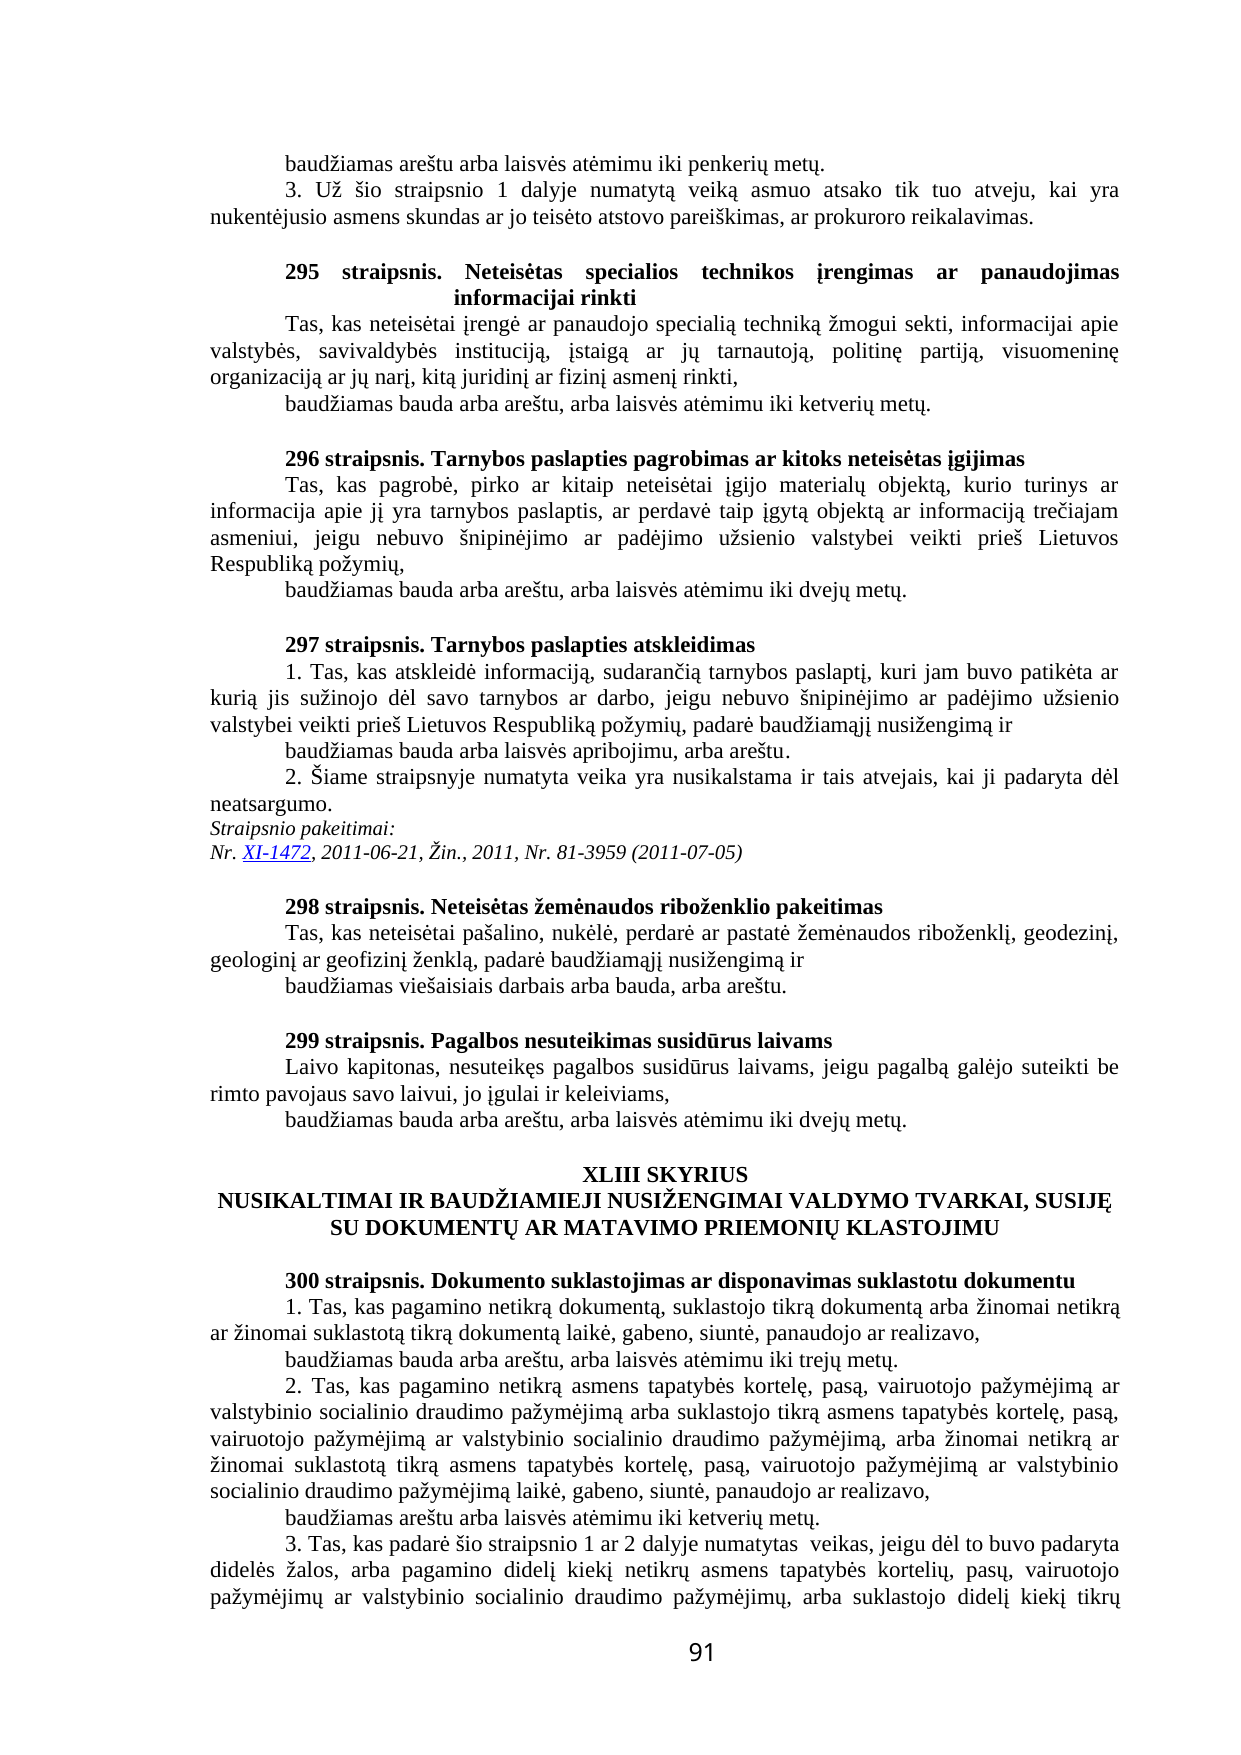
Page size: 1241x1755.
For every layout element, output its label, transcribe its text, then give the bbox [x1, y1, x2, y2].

text Laivo kapitonas, nesuteikęs pagalbos susidūrus laivams, jeigu pagalbą galėjo suteikti be rimto pavojaus savo laivui, jo įgulai ir keleiviams, [210, 1053, 1120, 1106]
text XLIII SKYRIUS [210, 1161, 1120, 1188]
text baudžiamas bauda arba areštu, arba laisvės atėmimu iki ketverių metų. [210, 389, 1120, 416]
text baudžiamas bauda arba areštu, arba laisvės atėmimu iki trejų metų. [210, 1346, 1120, 1372]
text 297 straipsnis. Tarnybos paslapties atskleidimas [210, 632, 1120, 658]
text 1. Tas, kas atskleidė informaciją, sudarančią tarnybos paslaptį, kuri jam buvo patikėta ar kurią jis sužinojo dėl savo tarnybos ar darbo, jeigu nebuvo šnipinėjimo ar padėjimo užsienio valstybei veikti prieš Lietuvos Respubliką požymių, padarė baudžiamąjį nusižengimą ir [210, 658, 1120, 737]
text Straipsnio pakeitimai: [210, 816, 1120, 840]
text 296 straipsnis. Tarnybos paslapties pagrobimas ar kitoks neteisėtas įgijimas [285, 445, 1120, 471]
text 3. Už šio straipsnio 1 dalyje numatytą veiką asmuo atsako tik tuo atveju, kai yra nukentėjusio asmens skundas ar jo teisėto atstovo pareiškimas, ar prokuroro reikalavimas. [210, 176, 1120, 229]
text 300 straipsnis. Dokumento suklastojimas ar disponavimas suklastotu dokumentu [285, 1267, 1120, 1293]
text baudžiamas bauda arba laisvės apribojimu, arba areštu. [210, 737, 1120, 763]
text Nr. XI-1472, 2011-06-21, Žin., 2011, Nr. 81-3959 (2011-07-05) [210, 840, 1120, 864]
text baudžiamas areštu arba laisvės atėmimu iki ketverių metų. [210, 1504, 1120, 1530]
text Tas, kas neteisėtai pašalino, nukėlė, perdarė ar pastatė žemėnaudos riboženklį, geodezinį, geologinį ar geofizinį ženklą, padarė baudžiamąjį nusižengimą ir [210, 919, 1120, 972]
text 295 straipsnis. Neteisėtas specialios technikos įrengimas ar panaudojimas informacijai rinkti [285, 258, 1120, 311]
text 3. Tas, kas padarė šio straipsnio 1 ar 2 dalyje numatytas veikas, jeigu dėl to buvo padaryta didelės žalos, arba pagamino didelį kiekį netikrų asmens tapatybės kortelių, pasų, vairuotojo pažymėjimų ar valstybinio socialinio draudimo pažymėjimų, arba suklastojo didelį kiekį tikrų [210, 1530, 1120, 1609]
text 1. Tas, kas pagamino netikrą dokumentą, suklastojo tikrą dokumentą arba žinomai netikrą ar žinomai suklastotą tikrą dokumentą laikė, gabeno, siuntė, panaudojo ar realizavo, [210, 1293, 1120, 1346]
text baudžiamas areštu arba laisvės atėmimu iki penkerių metų. [210, 150, 1120, 176]
text baudžiamas viešaisiais darbais arba bauda, arba areštu. [210, 972, 1120, 998]
text baudžiamas bauda arba areštu, arba laisvės atėmimu iki dvejų metų. [210, 576, 1120, 603]
text 298 straipsnis. Neteisėtas žemėnaudos riboženklio pakeitimas [210, 893, 1120, 919]
text NUSIKALTIMAI IR BAUDŽIAMIEJI NUSIŽENGIMAI VALDYMO TVARKAI, SUSIJĘ SU DOKUMENTŲ AR MATAVIMO PRIEMONIŲ KLASTOJIMU [210, 1188, 1120, 1240]
text Tas, kas neteisėtai įrengė ar panaudojo specialią techniką žmogui sekti, informacijai apie valstybės, savivaldybės instituciją, įstaigą ar jų tarnautoją, politinę partiją, visuomeninę organizaciją ar jų narį, kitą juridinį ar fizinį asmenį rinkti, [210, 311, 1120, 389]
text 299 straipsnis. Pagalbos nesuteikimas susidūrus laivams [210, 1027, 1120, 1053]
text 2. Šiame straipsnyje numatyta veika yra nusikalstama ir tais atvejais, kai ji padaryta dėl neatsargumo. [210, 763, 1120, 816]
text Tas, kas pagrobė, pirko ar kitaip neteisėtai įgijo materialų objektą, kurio turinys ar informacija apie jį yra tarnybos paslaptis, ar perdavė taip įgytą objektą ar informaciją trečiajam asmeniui, jeigu nebuvo šnipinėjimo ar padėjimo užsienio valstybei veikti prieš Lietuvos Respubliką požymių, [210, 471, 1120, 576]
text baudžiamas bauda arba areštu, arba laisvės atėmimu iki dvejų metų. [210, 1106, 1120, 1132]
text 2. Tas, kas pagamino netikrą asmens tapatybės kortelę, pasą, vairuotojo pažymėjimą ar valstybinio socialinio draudimo pažymėjimą arba suklastojo tikrą asmens tapatybės kortelę, pasą, vairuotojo pažymėjimą ar valstybinio socialinio draudimo pažymėjimą, arba žinomai netikrą ar žinomai suklastotą tikrą asmens tapatybės kortelę, pasą, vairuotojo pažymėjimą ar valstybinio socialinio draudimo pažymėjimą laikė, gabeno, siuntė, panaudojo ar realizavo, [210, 1372, 1120, 1504]
